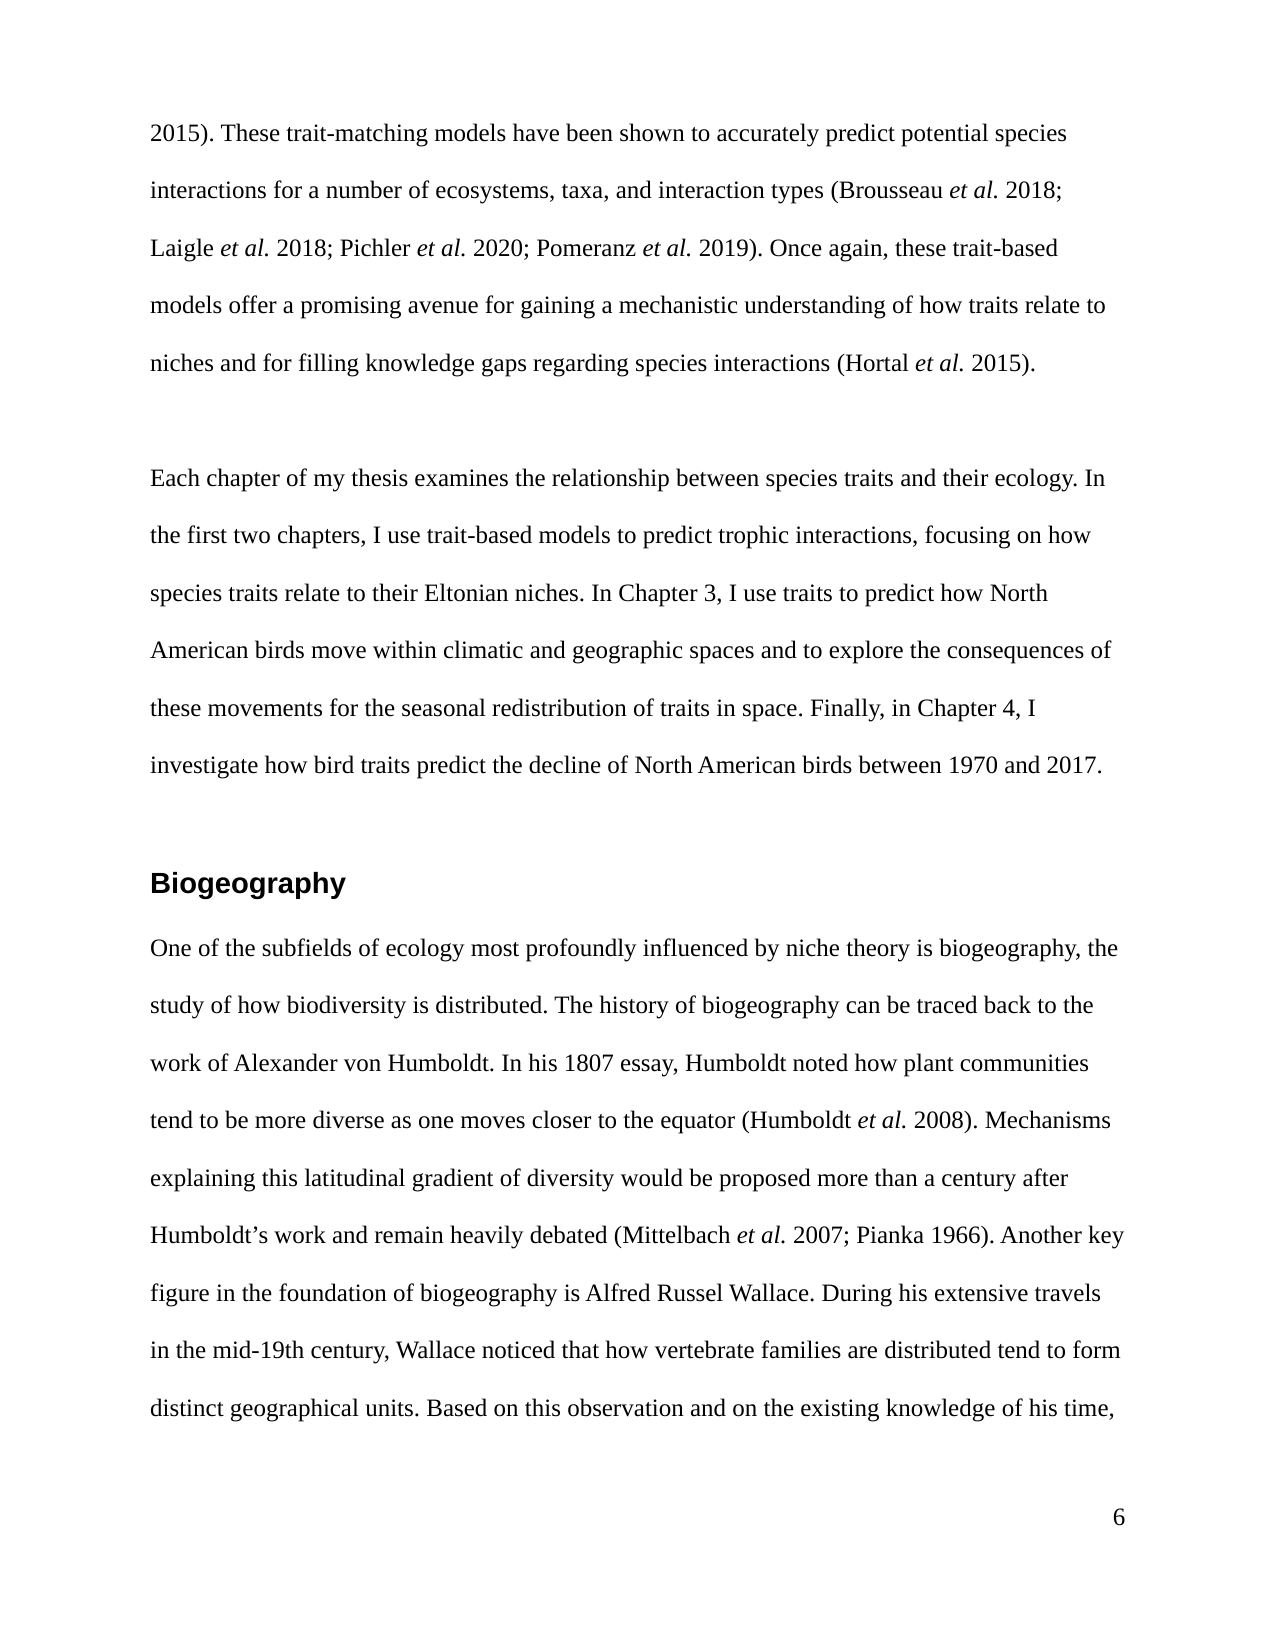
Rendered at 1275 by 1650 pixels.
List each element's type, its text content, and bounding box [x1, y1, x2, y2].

text 2015). These trait-matching models have been shown to accurately predict potential species interactions for a number of ecosystems, taxa, and interaction types (Brousseau et al. 2018; Laigle et al. 2018; Pichler et al. 2020; Pomeranz et al. 2019). Once again, these trait-based models offer a promising avenue for gaining a mechanistic understanding of how traits relate to niches and for filling knowledge gaps regarding species interactions (Hortal et al. 2015). [150, 118, 1125, 377]
text One of the subfields of ecology most profoundly influenced by niche theory is biogeography, the study of how biodiversity is distributed. The history of biogeography can be traced back to the work of Alexander von Humboldt. In his 1807 essay, Humboldt noted how plant communities tend to be more diverse as one moves closer to the equator (Humboldt et al. 2008). Mechanisms explaining this latitudinal gradient of diversity would be proposed more than a century after Humboldt’s work and remain heavily debated (Mittelbach et al. 2007; Pianka 1966). Another key figure in the foundation of biogeography is Alfred Russel Wallace. During his extensive travels in the mid-19th century, Wallace noticed that how vertebrate families are distributed tend to form distinct geographical units. Based on this observation and on the existing knowledge of his time, [150, 933, 1125, 1421]
subtitle Biogeography [150, 866, 1125, 899]
text Each chapter of my thesis examines the relationship between species traits and their ecology. In the first two chapters, I use trait-based models to predict trophic interactions, focusing on how species traits relate to their Eltonian niches. In Chapter 3, I use traits to predict how North American birds move within climatic and geographic spaces and to explore the consequences of these movements for the seasonal redistribution of traits in space. Finally, in Chapter 4, I investigate how bird traits predict the decline of North American birds between 1970 and 2017. [150, 463, 1125, 779]
